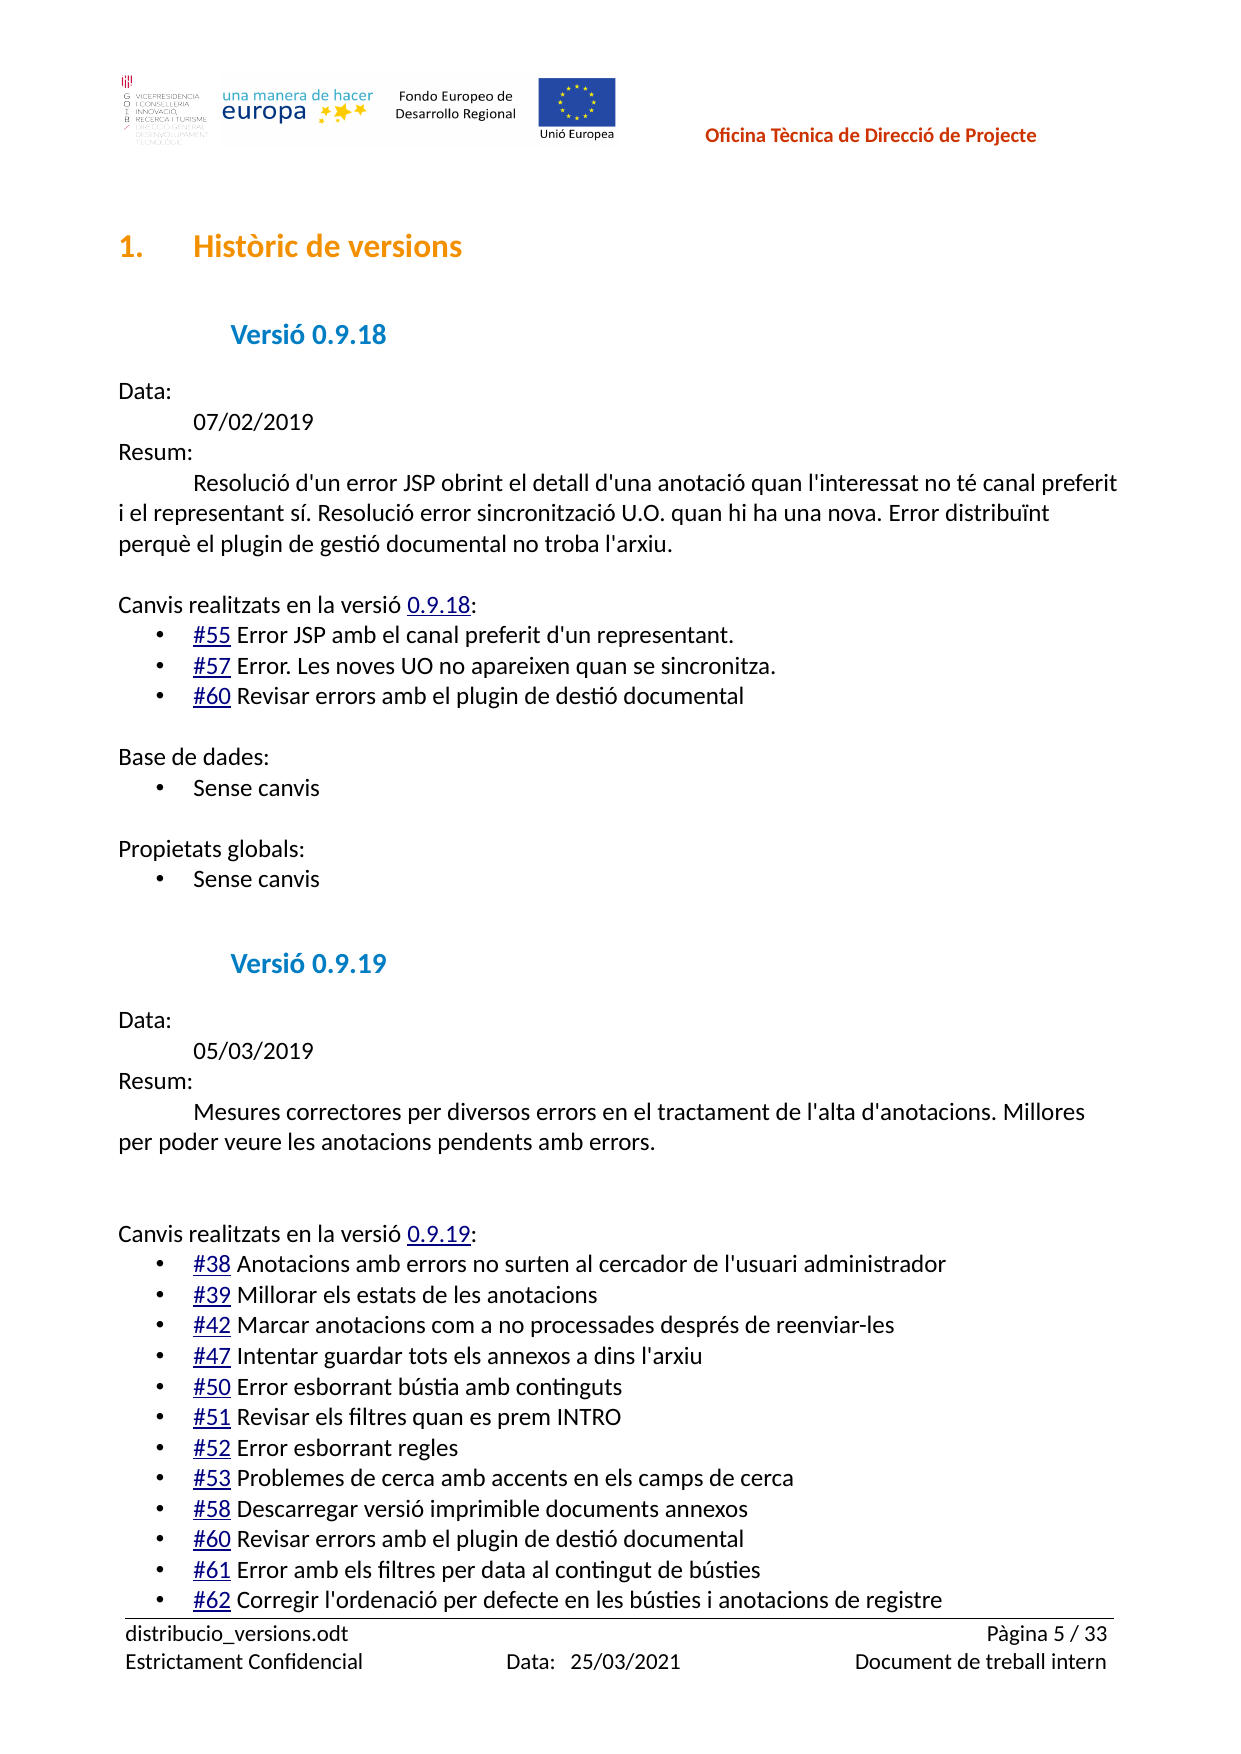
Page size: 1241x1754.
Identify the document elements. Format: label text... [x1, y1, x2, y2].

text 05/03/2019 [118, 1035, 1122, 1065]
list Sense canvis [156, 772, 1122, 802]
list #50 Error esborrant bústia amb continguts [156, 1371, 1122, 1401]
list #58 Descarregar versió imprimible documents annexos [156, 1493, 1122, 1523]
text Resum: [118, 1065, 1122, 1096]
text Mesures correctores per diversos errors en el tractament de l'alta d'anotacions. Millores per poder veure les anotacions pendents amb errors. [118, 1096, 1122, 1157]
text Propietats globals: [118, 833, 1122, 863]
text 07/02/2019 [118, 406, 1122, 436]
picture [118, 73, 213, 147]
list #42 Marcar anotacions com a no processades després de reenviar-les [156, 1309, 1122, 1340]
list Sense canvis [156, 863, 1122, 894]
list #60 Revisar errors amb el plugin de destió documental [156, 680, 1122, 711]
text Canvis realitzats en la versió 0.9.18: [118, 589, 1122, 619]
list #53 Problemes de cerca amb accents en els camps de cerca [156, 1462, 1122, 1493]
list #62 Corregir l'ordenació per defecte en les bústies i anotacions de registre [156, 1584, 1122, 1615]
list #51 Revisar els filtres quan es prem INTRO [156, 1401, 1122, 1432]
text Resum: [118, 436, 1122, 467]
subtitle Versió 0.9.18 [153, 316, 1122, 351]
text Base de dades: [118, 741, 1122, 772]
list #47 Intentar guardar tots els annexos a dins l'arxiu [156, 1340, 1122, 1371]
list #38 Anotacions amb errors no surten al cercador de l'usuari administrador [156, 1248, 1122, 1279]
text Data: [118, 1004, 1122, 1035]
list #57 Error. Les noves UO no apareixen quan se sincronitza. [156, 650, 1122, 680]
list #61 Error amb els filtres per data al contingut de bústies [156, 1554, 1122, 1584]
text Resolució d'un error JSP obrint el detall d'una anotació quan l'interessat no té canal preferit i el representant sí. Resolució error sincronització U.O. quan hi ha una nova. Error distribuïnt perquè el plugin de gestió documental no troba l'arxiu. [118, 467, 1122, 558]
list #55 Error JSP amb el canal preferit d'un representant. [156, 619, 1122, 650]
list #39 Millorar els estats de les anotacions [156, 1279, 1122, 1309]
subtitle Versió 0.9.19 [153, 945, 1122, 981]
list #52 Error esborrant regles [156, 1432, 1122, 1462]
text Data: [118, 375, 1122, 406]
list #60 Revisar errors amb el plugin de destió documental [156, 1523, 1122, 1554]
picture [219, 73, 621, 147]
subtitle Històric de versions [118, 225, 1122, 266]
text Canvis realitzats en la versió 0.9.19: [118, 1218, 1122, 1248]
